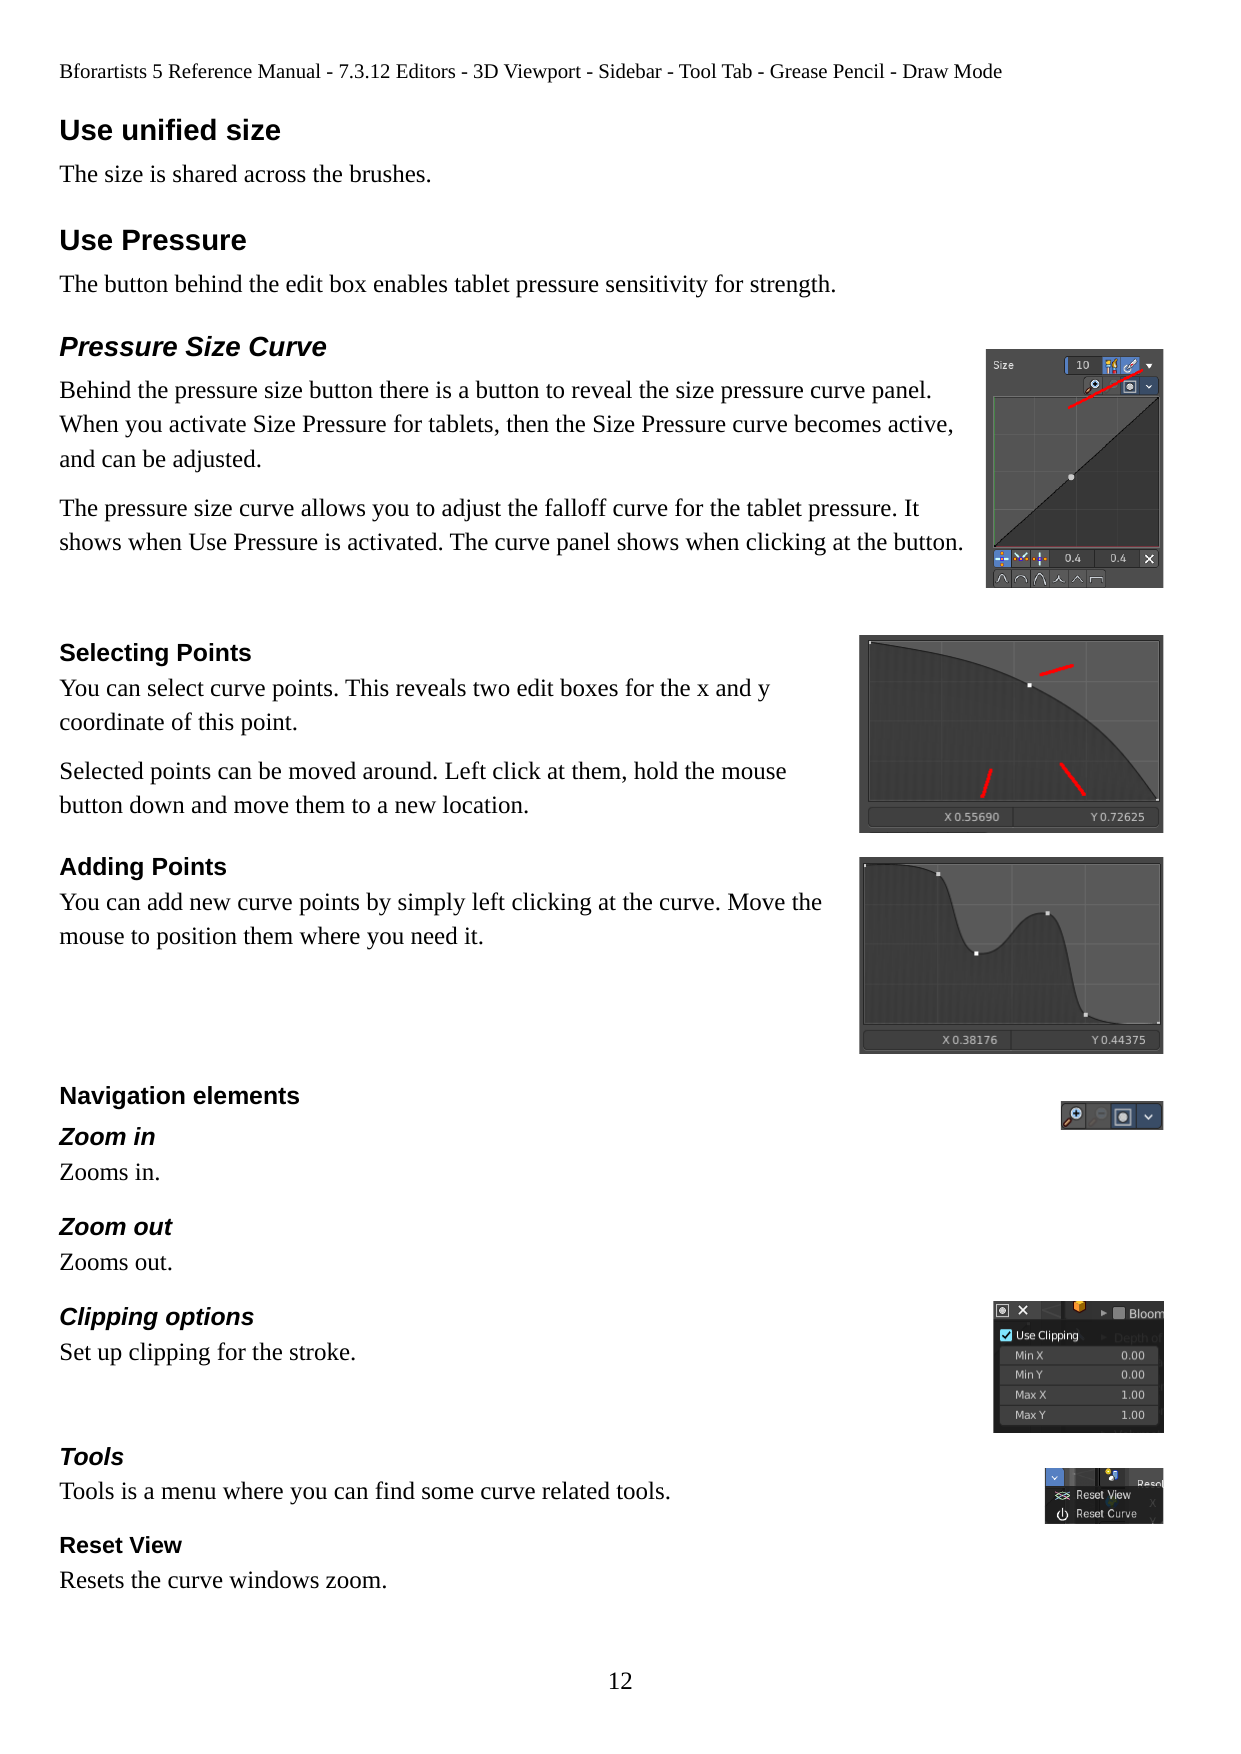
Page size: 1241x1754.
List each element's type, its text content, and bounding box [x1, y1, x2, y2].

text Set up clipping for the stroke. [59, 1337, 993, 1366]
subtitle Clipping options [59, 1302, 993, 1331]
text Zooms in. [59, 1157, 1181, 1186]
subtitle Use Pressure [59, 222, 1181, 256]
text The pressure size curve allows you to adjust the falloff curve for the tablet pressure. It shows when Use Pressure is activated. The curve panel shows when clicking at the button. [59, 493, 985, 556]
picture [1044, 1468, 1164, 1524]
text Zooms out. [59, 1247, 1181, 1276]
picture [1060, 1101, 1164, 1130]
text The size is shared across the brushes. [59, 159, 1181, 188]
subtitle Selecting Points [59, 638, 859, 666]
subtitle Adding Points [59, 852, 1181, 881]
text Tools is a menu where you can find some curve related tools. [59, 1476, 1044, 1505]
subtitle Reset View [59, 1532, 1181, 1558]
subtitle [1164, 638, 1181, 666]
picture [985, 349, 1164, 588]
picture [859, 857, 1164, 1054]
subtitle Pressure Size Curve [59, 330, 1181, 362]
subtitle [1164, 1302, 1181, 1331]
subtitle Use unified size [59, 113, 1181, 146]
subtitle Navigation elements [59, 1081, 1181, 1110]
text You can add new curve points by simply left clicking at the curve. Move the mouse to position them where you need it. [59, 887, 859, 950]
text The button behind the edit box enables tablet pressure sensitivity for strength. [59, 269, 1181, 297]
text Behind the pressure size button there is a button to reveal the size pressure curve panel. When you activate Size Pressure for tablets, then the Size Pressure curve becomes active, and can be adjusted. [59, 375, 985, 472]
picture [993, 1301, 1164, 1433]
picture [859, 635, 1164, 833]
subtitle Zoom out [59, 1212, 1181, 1241]
text Selected points can be moved around. Left click at them, hold the mouse button down and move them to a new location. [59, 756, 859, 819]
text Resets the curve windows zoom. [59, 1565, 1181, 1593]
subtitle Zoom in [59, 1122, 1181, 1151]
subtitle Tools [59, 1442, 1181, 1470]
text You can select curve points. This reveals two edit boxes for the x and y coordinate of this point. [59, 673, 859, 736]
